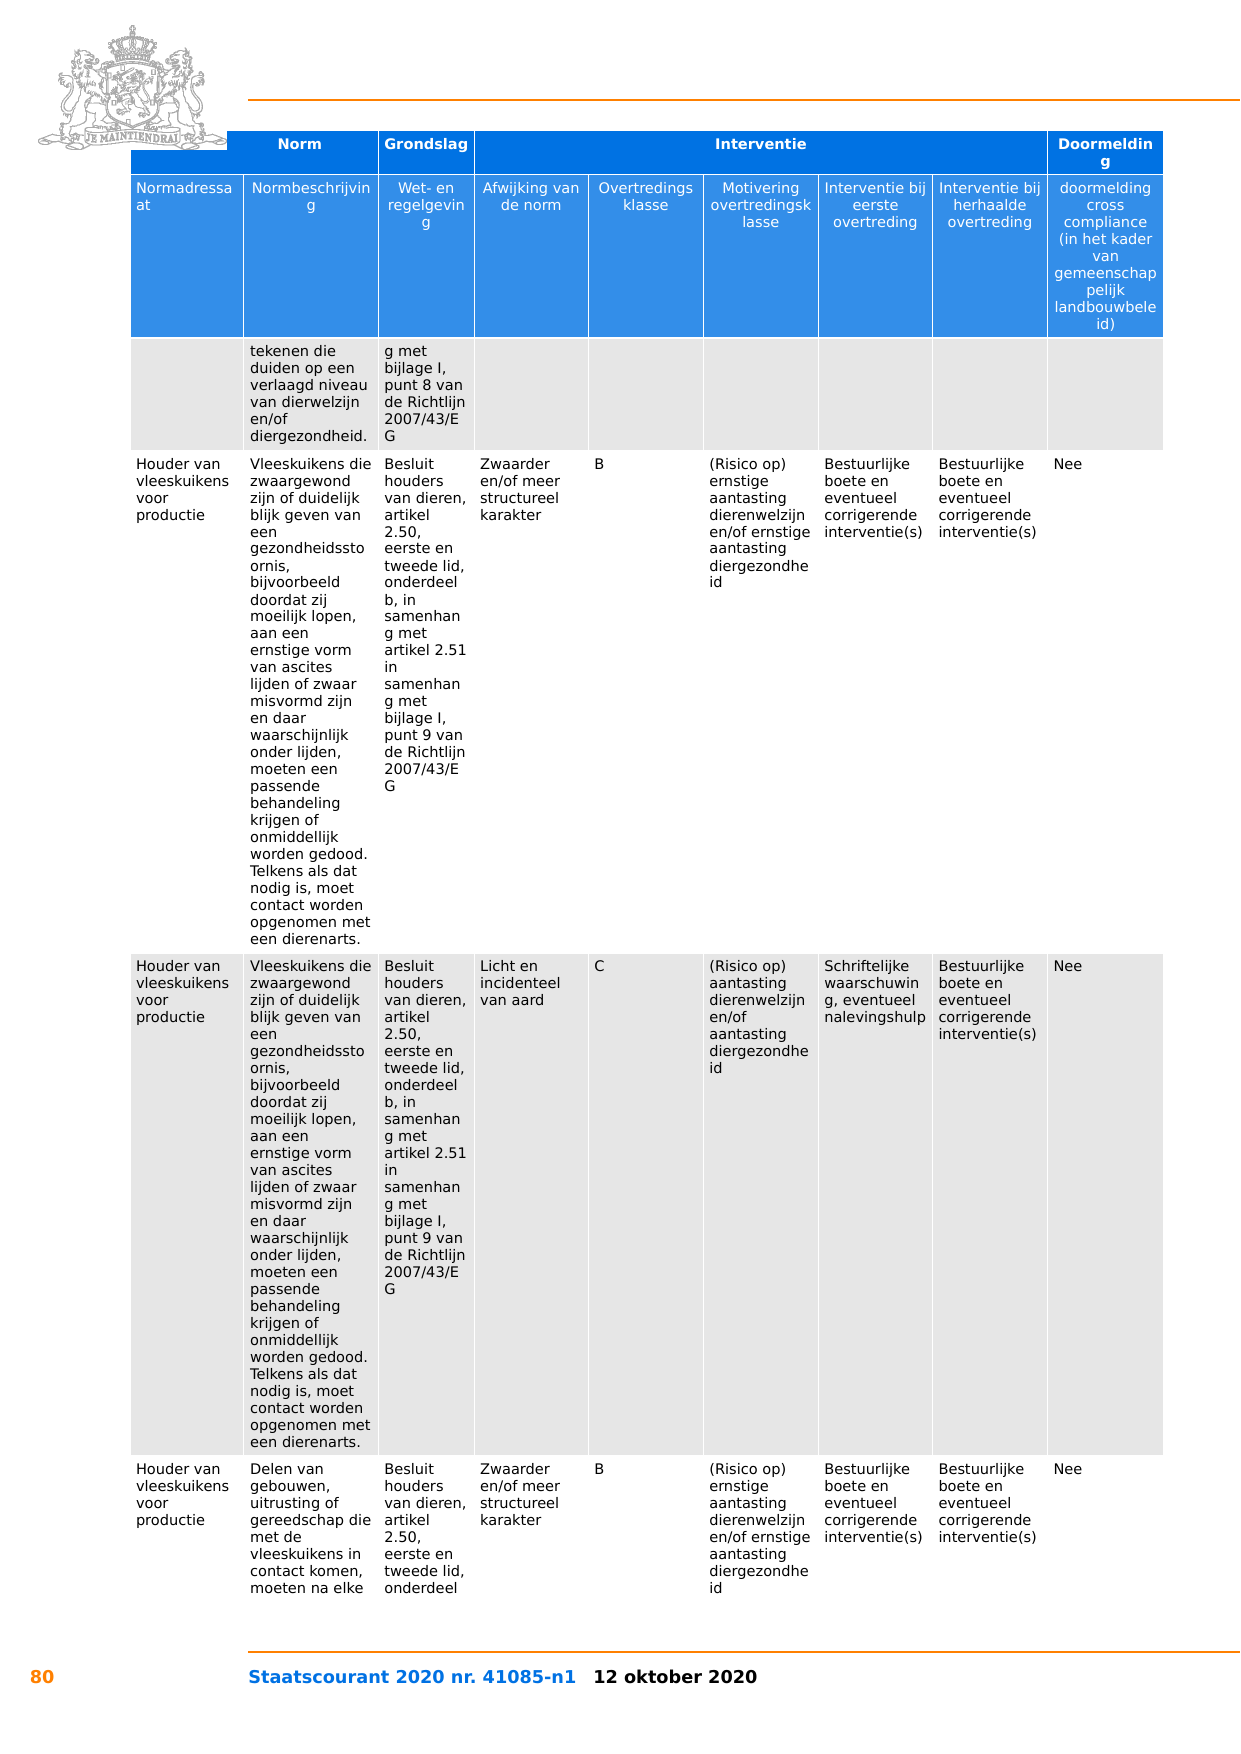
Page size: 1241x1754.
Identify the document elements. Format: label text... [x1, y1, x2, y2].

table_cell Motivering overtredingsklasse [704, 175, 818, 337]
table_cell Bestuurlijke boete en eventueel corrigerende interventie(s) [819, 1456, 932, 1602]
table_cell [933, 339, 1047, 450]
table_cell (Risico op) aantasting dierenwelzijn en/of aantasting diergezondheid [704, 954, 818, 1455]
table_cell Afwijking van de norm [475, 175, 588, 337]
table_header Grondslag [379, 131, 474, 174]
table_cell g met bijlage I, punt 8 van de Richtlijn 2007/43/EG [379, 339, 474, 450]
table_header Norm [131, 131, 378, 174]
table_cell B [589, 451, 703, 953]
table_cell Bestuurlijke boete en eventueel corrigerende interventie(s) [819, 451, 932, 953]
table_cell Nee [1048, 451, 1163, 953]
table_cell Interventie bij eerste overtreding [819, 175, 932, 337]
table_header Doormelding [1048, 131, 1163, 174]
table_header Interventie [475, 131, 1047, 174]
table_cell [704, 339, 818, 450]
table_cell doormelding cross compliance (in het kader van gemeenschappelijk landbouwbeleid) [1048, 175, 1163, 337]
table_cell Houder van vleeskuikens voor productie [131, 954, 243, 1455]
table_cell Besluit houders van dieren, artikel 2.50, eerste en tweede lid, onderdeel b, in samenhang met artikel 2.51 in samenhang met bijlage I, punt 9 van de Richtlijn 2007/43/EG [379, 451, 474, 953]
table_cell Zwaarder en/of meer structureel karakter [475, 451, 588, 953]
table_cell Bestuurlijke boete en eventueel corrigerende interventie(s) [933, 954, 1047, 1455]
table_cell (Risico op) ernstige aantasting dierenwelzijn en/of ernstige aantasting diergezondheid [704, 1456, 818, 1602]
table_cell Houder van vleeskuikens voor productie [131, 1456, 243, 1602]
table_cell Delen van gebouwen, uitrusting of gereedschap die met de vleeskuikens in contact komen, moeten na elke [244, 1456, 378, 1602]
table_cell Interventie bij herhaalde overtreding [933, 175, 1047, 337]
table_cell Licht en incidenteel van aard [475, 954, 588, 1455]
table_cell Normbeschrijving [244, 175, 378, 337]
table_cell tekenen die duiden op een verlaagd niveau van dierwelzijn en/of diergezondheid. [244, 339, 378, 450]
table_cell Nee [1048, 954, 1163, 1455]
table_cell [131, 339, 243, 450]
table_cell Nee [1048, 1456, 1163, 1602]
table_cell B [589, 1456, 703, 1602]
table_cell Vleeskuikens die zwaargewond zijn of duidelijk blijk geven van een gezondheidsstoornis, bijvoorbeeld doordat zij moeilijk lopen, aan een ernstige vorm van ascites lijden of zwaar misvormd zijn en daar waarschijnlijk onder lijden, moeten een passende behandeling krijgen of onmiddellijk worden gedood. Telkens als dat nodig is, moet contact worden opgenomen met een dierenarts. [244, 954, 378, 1455]
table_cell Bestuurlijke boete en eventueel corrigerende interventie(s) [933, 451, 1047, 953]
table_cell Besluit houders van dieren, artikel 2.50, eerste en tweede lid, onderdeel b, in samenhang met artikel 2.51 in samenhang met bijlage I, punt 9 van de Richtlijn 2007/43/EG [379, 954, 474, 1455]
table_cell Wet- en regelgeving [379, 175, 474, 337]
table_cell [1048, 339, 1163, 450]
table_cell Overtredingsklasse [589, 175, 703, 337]
table_cell (Risico op) ernstige aantasting dierenwelzijn en/of ernstige aantasting diergezondheid [704, 451, 818, 953]
table_cell Normadressaat [131, 175, 243, 337]
table_cell Schriftelijke waarschuwing, eventueel nalevingshulp [819, 954, 932, 1455]
picture [38, 25, 227, 150]
table_cell Bestuurlijke boete en eventueel corrigerende interventie(s) [933, 1456, 1047, 1602]
table_cell [589, 339, 703, 450]
table_cell Vleeskuikens die zwaargewond zijn of duidelijk blijk geven van een gezondheidsstoornis, bijvoorbeeld doordat zij moeilijk lopen, aan een ernstige vorm van ascites lijden of zwaar misvormd zijn en daar waarschijnlijk onder lijden, moeten een passende behandeling krijgen of onmiddellijk worden gedood. Telkens als dat nodig is, moet contact worden opgenomen met een dierenarts. [244, 451, 378, 953]
table_cell [475, 339, 588, 450]
table_cell Besluit houders van dieren, artikel 2.50, eerste en tweede lid, onderdeel [379, 1456, 474, 1602]
table_cell C [589, 954, 703, 1455]
table_cell [819, 339, 932, 450]
table_cell Houder van vleeskuikens voor productie [131, 451, 243, 953]
table_cell Zwaarder en/of meer structureel karakter [475, 1456, 588, 1602]
